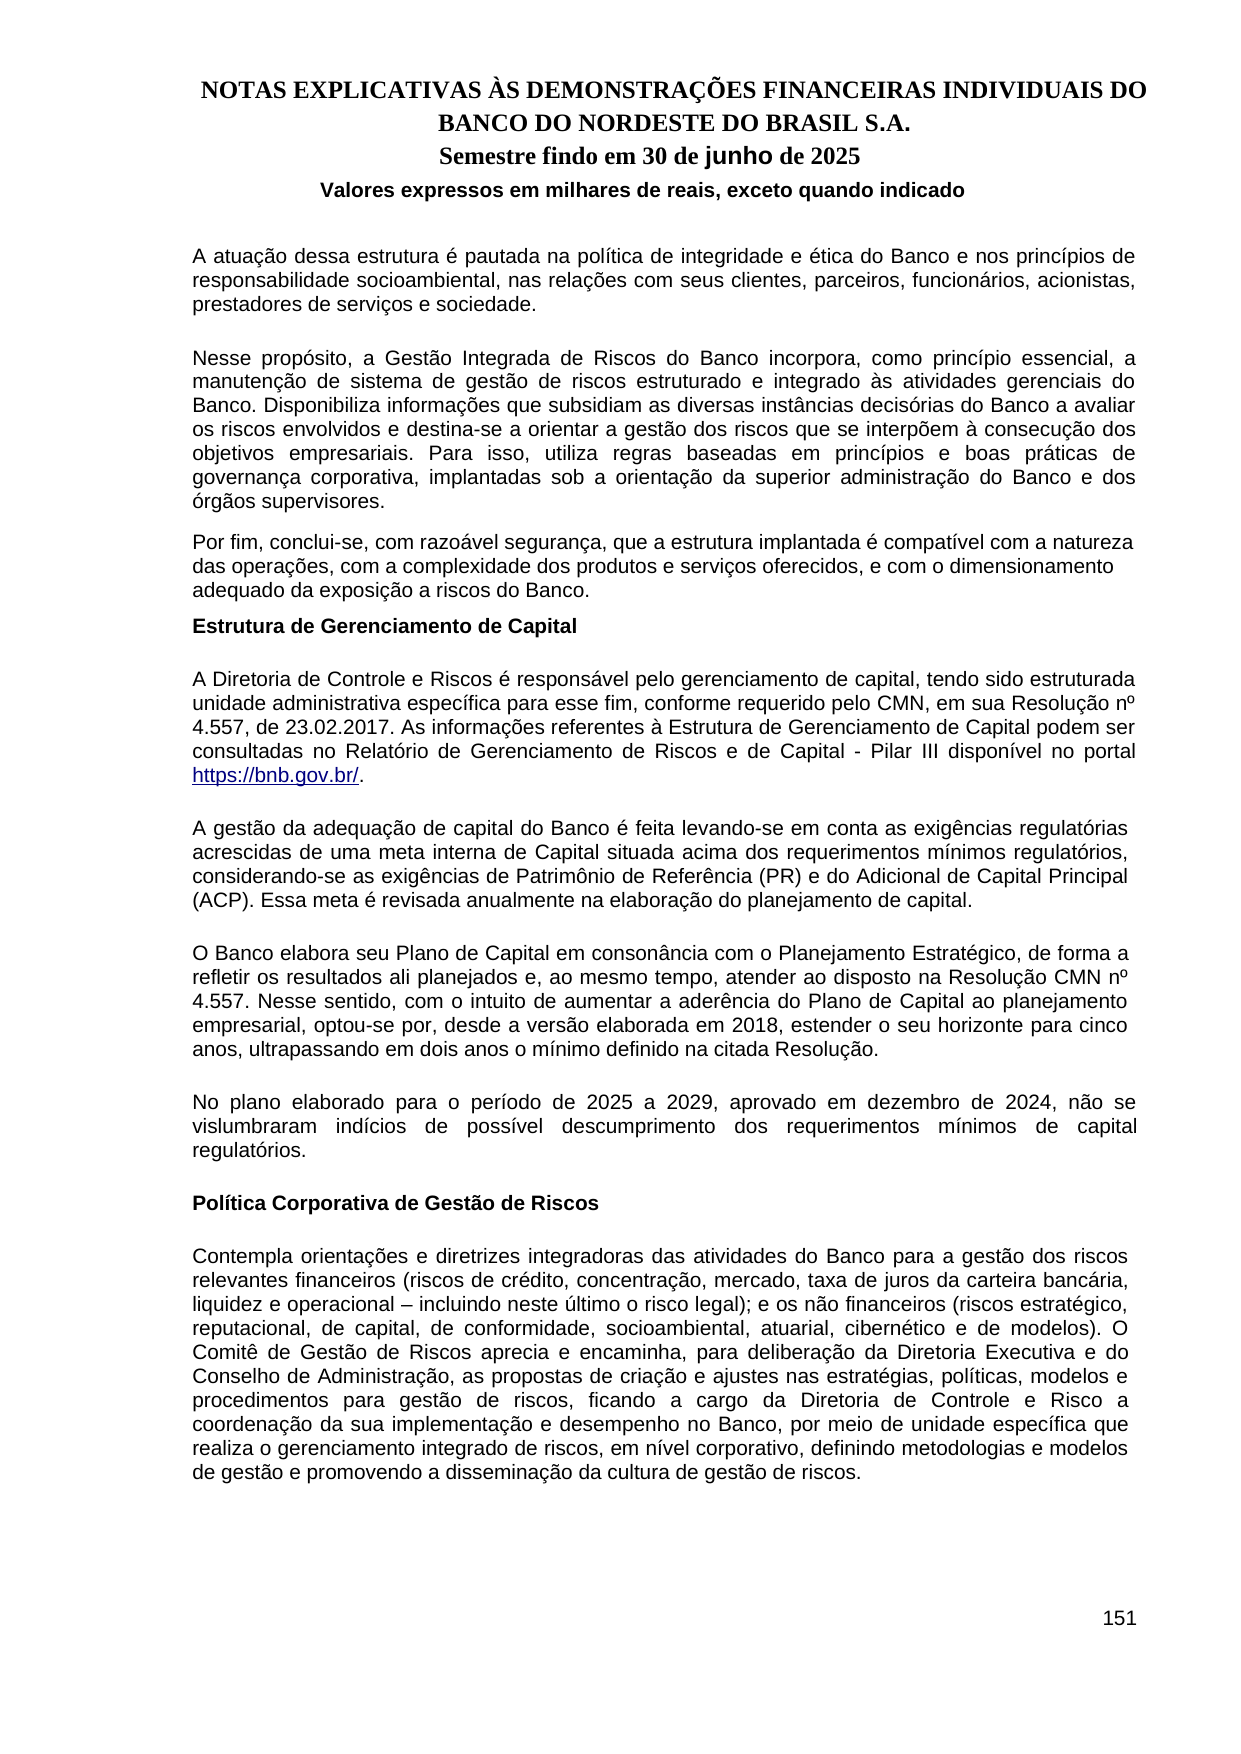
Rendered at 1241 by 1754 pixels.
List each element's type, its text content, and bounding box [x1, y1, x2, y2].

text A gestão da adequação de capital do Banco é feita levando-se em conta as exigências regulatórias acrescidas de uma meta interna de Capital situada acima dos requerimentos mínimos regulatórios, considerando-se as exigências de Patrimônio de Referência (PR) e do Adicional de Capital Principal (ACP). Essa meta é revisada anualmente na elaboração do planejamento de capital. [192, 816, 1130, 912]
text Contempla orientações e diretrizes integradoras das atividades do Banco para a gestão dos riscos relevantes financeiros (riscos de crédito, concentração, mercado, taxa de juros da carteira bancária, liquidez e operacional – incluindo neste último o risco legal); e os não financeiros (riscos estratégico, reputacional, de capital, de conformidade, socioambiental, atuarial, cibernético e de modelos). O Comitê de Gestão de Riscos aprecia e encaminha, para deliberação da Diretoria Executiva e do Conselho de Administração, as propostas de criação e ajustes nas estratégias, políticas, modelos e procedimentos para gestão de riscos, ficando a cargo da Diretoria de Controle e Risco a coordenação da sua implementação e desempenho no Banco, por meio de unidade específica que realiza o gerenciamento integrado de riscos, em nível corporativo, definindo metodologias e modelos de gestão e promovendo a disseminação da cultura de gestão de riscos. [192, 1244, 1130, 1484]
text Estrutura de Gerenciamento de Capital [192, 614, 1139, 638]
text A Diretoria de Controle e Riscos é responsável pelo gerenciamento de capital, tendo sido estruturada unidade administrativa específica para esse fim, conforme requerido pelo CMN, em sua Resolução nº 4.557, de 23.02.2017. As informações referentes à Estrutura de Gerenciamento de Capital podem ser consultadas no Relatório de Gerenciamento de Riscos e de Capital - Pilar III disponível no portal https://bnb.gov.br/. [192, 667, 1137, 787]
text No plano elaborado para o período de 2025 a 2029, aprovado em dezembro de 2024, não se vislumbraram indícios de possível descumprimento dos requerimentos mínimos de capital regulatórios. [192, 1090, 1139, 1162]
text Política Corporativa de Gestão de Riscos [192, 1191, 1139, 1215]
text Por fim, conclui-se, com razoável segurança, que a estrutura implantada é compatível com a natureza das operações, com a complexidade dos produtos e serviços oferecidos, e com o dimensionamento adequado da exposição a riscos do Banco. [192, 530, 1137, 602]
text Nesse propósito, a Gestão Integrada de Riscos do Banco incorpora, como princípio essencial, a manutenção de sistema de gestão de riscos estruturado e integrado às atividades gerenciais do Banco. Disponibiliza informações que subsidiam as diversas instâncias decisórias do Banco a avaliar os riscos envolvidos e destina-se a orientar a gestão dos riscos que se interpõem à consecução dos objetivos empresariais. Para isso, utiliza regras baseadas em princípios e boas práticas de governança corporativa, implantadas sob a orientação da superior administração do Banco e dos órgãos supervisores. [192, 345, 1137, 513]
text O Banco elabora seu Plano de Capital em consonância com o Planejamento Estratégico, de forma a refletir os resultados ali planejados e, ao mesmo tempo, atender ao disposto na Resolução CMN nº 4.557. Nesse sentido, com o intuito de aumentar a aderência do Plano de Capital ao planejamento empresarial, optou-se por, desde a versão elaborada em 2018, estender o seu horizonte para cinco anos, ultrapassando em dois anos o mínimo definido na citada Resolução. [192, 941, 1130, 1061]
text A atuação dessa estrutura é pautada na política de integridade e ética do Banco e nos princípios de responsabilidade socioambiental, nas relações com seus clientes, parceiros, funcionários, acionistas, prestadores de serviços e sociedade. [192, 244, 1137, 316]
